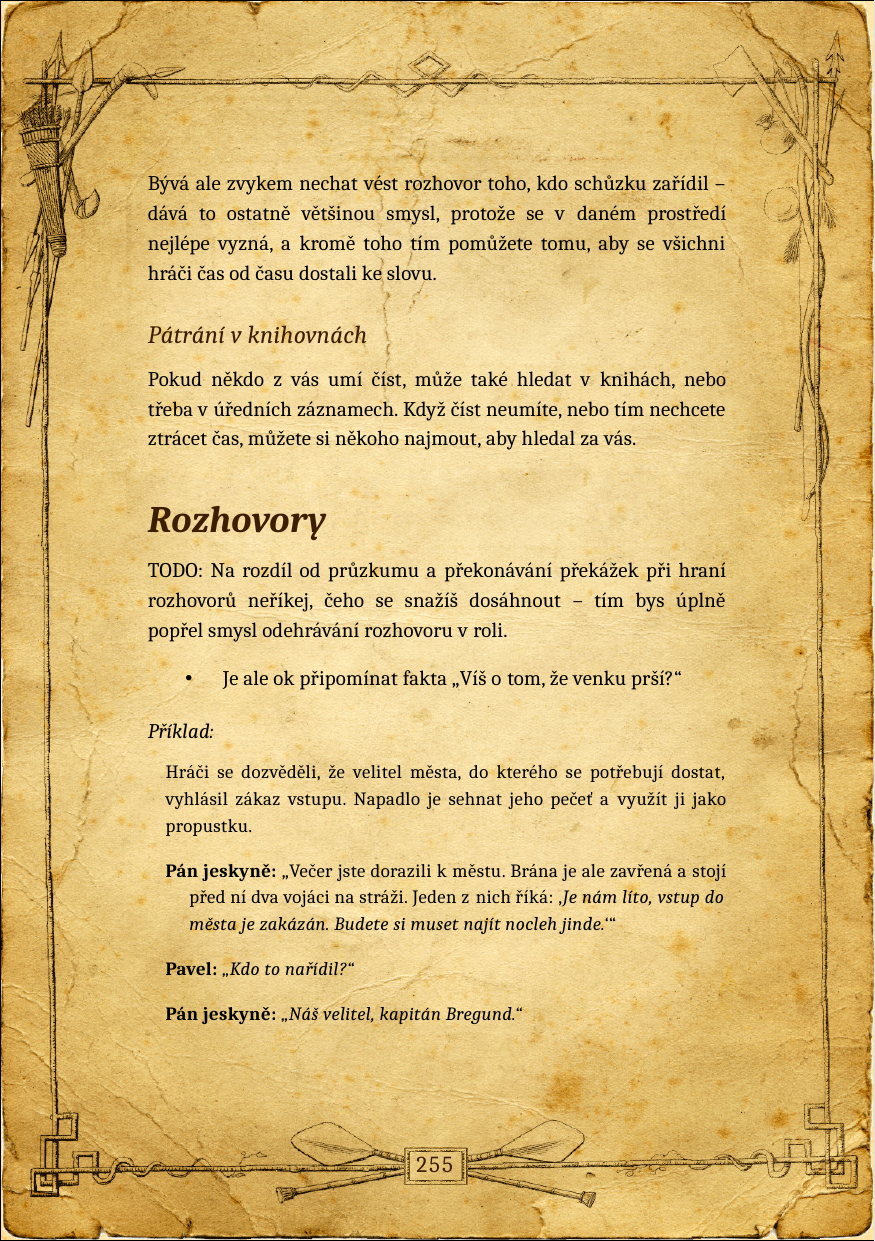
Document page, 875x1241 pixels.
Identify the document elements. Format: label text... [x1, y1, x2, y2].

list Je ale ok připomínat fakta „Víš o⁠ tom, že venku prší?“ [185, 667, 726, 691]
text TODO: Na rozdíl od průzkumu a⁠ překonávání překážek při hraní rozhovorů neříkej, čeho se snažíš dosáhnout – tím bys úplně popřel smysl odehrávání rozhovoru v⁠ roli. [148, 559, 726, 643]
text Pán jeskyně: „Náš velitel, kapitán Bregund.“ [165, 1003, 726, 1024]
text Pán jeskyně: „Večer jste dorazili k⁠ městu. Brána je ale zavřená a⁠ stojí před ní dva vojáci na stráži. Jeden z⁠ nich říká: ‚Je nám líto, vstup do města je zakázán. Budete si muset najít nocleh jinde.‘“ [165, 860, 726, 935]
text Příklad: [148, 720, 726, 744]
text Pokud někdo z⁠ vás umí číst, může také hledat v⁠ knihách, nebo třeba v⁠ úředních záznamech. Když číst neumíte, nebo tím nechcete ztrácet čas, můžete si někoho najmout, aby hledal za vás. [148, 367, 726, 451]
subtitle Rozhovory [148, 498, 726, 541]
text Hráči se dozvěděli, že velitel města, do kterého se potřebují dostat, vyhlásil zákaz vstupu. Napadlo je sehnat jeho pečeť a⁠ využít ji jako propustku. [165, 762, 726, 837]
subtitle Pátrání v⁠ knihovnách [148, 321, 726, 349]
text Bývá ale zvykem nechat vést rozhovor toho, kdo schůzku zařídil – dává to ostatně většinou smysl, protože se v⁠ daném prostředí nejlépe vyzná, a⁠ kromě toho tím pomůžete tomu, aby se všichni hráči čas od času dostali ke slovu. [148, 172, 726, 285]
text Pavel: „Kdo to nařídil?“ [165, 958, 726, 980]
picture [1, 1, 874, 1240]
